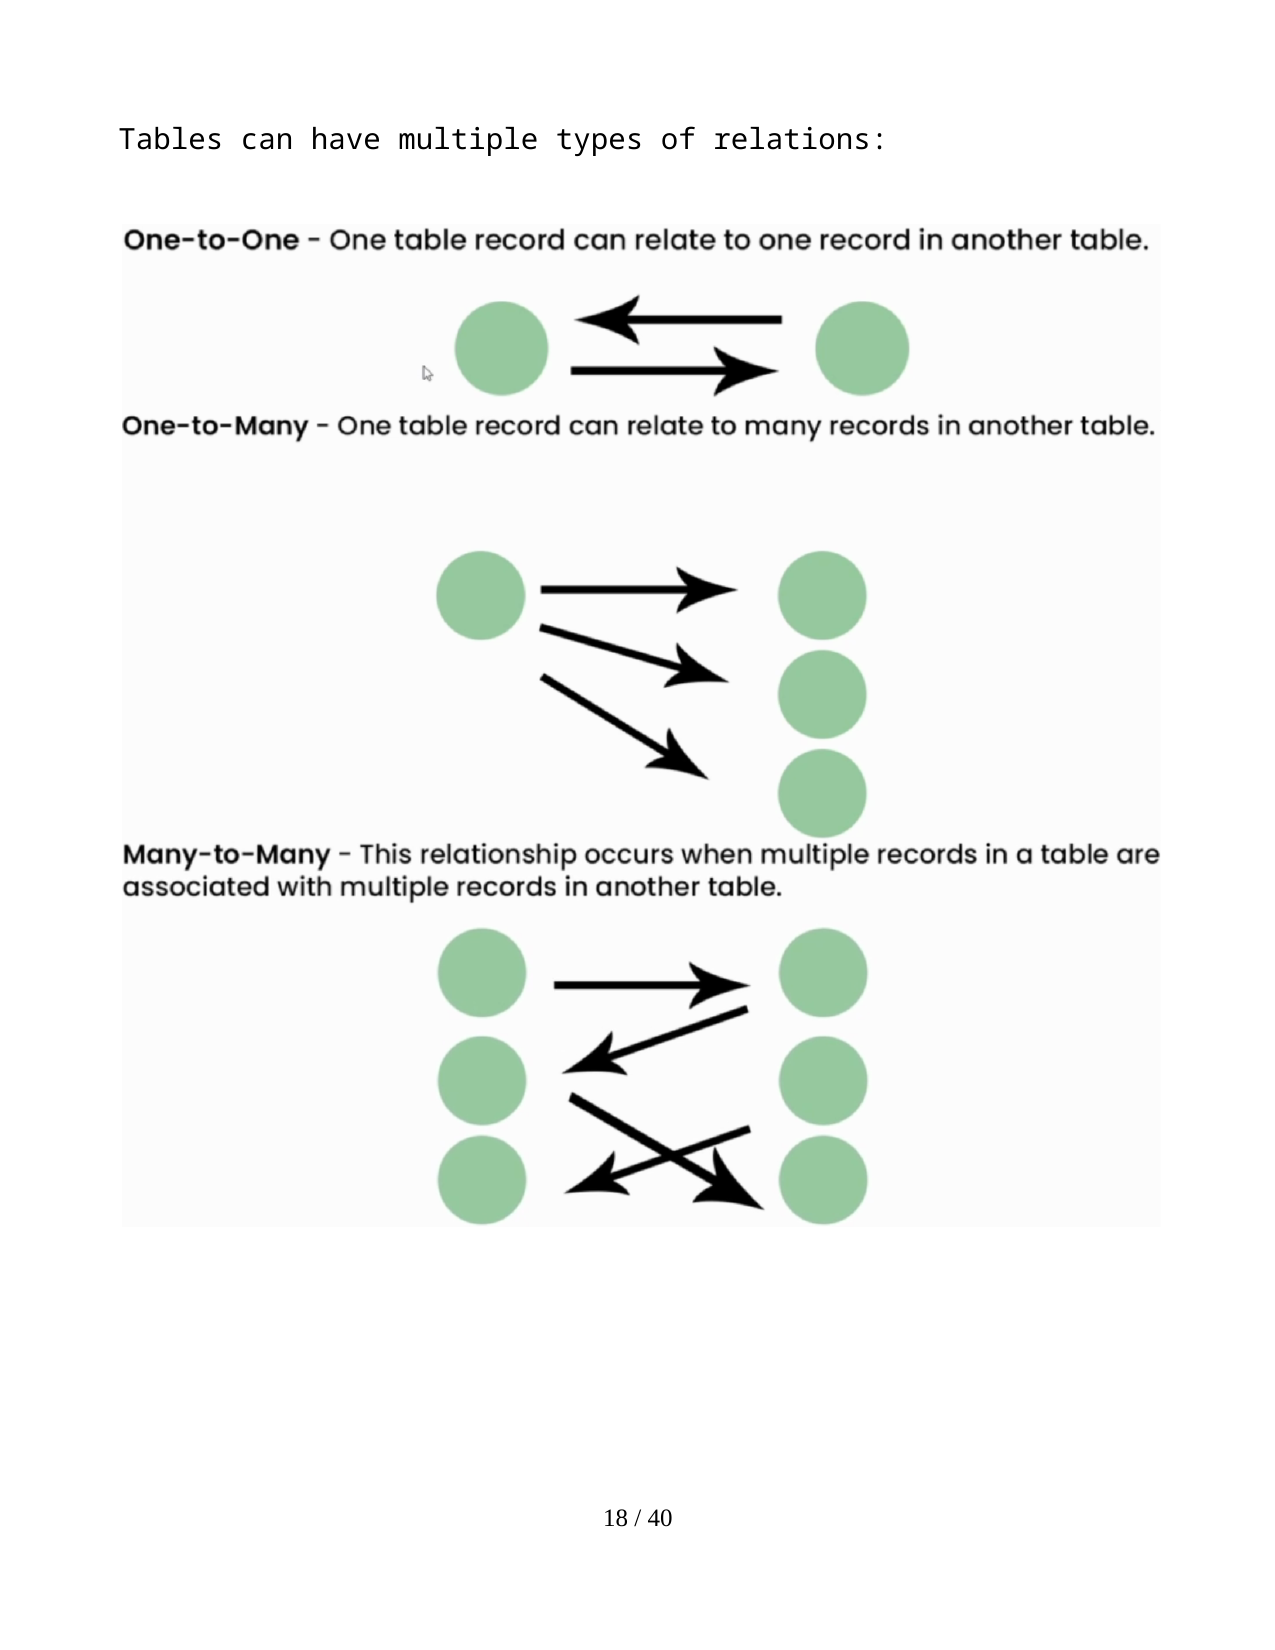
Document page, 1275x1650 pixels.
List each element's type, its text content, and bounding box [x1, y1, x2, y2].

picture [122, 224, 1161, 1227]
text Tables can have multiple types of relations: [118, 118, 1157, 158]
